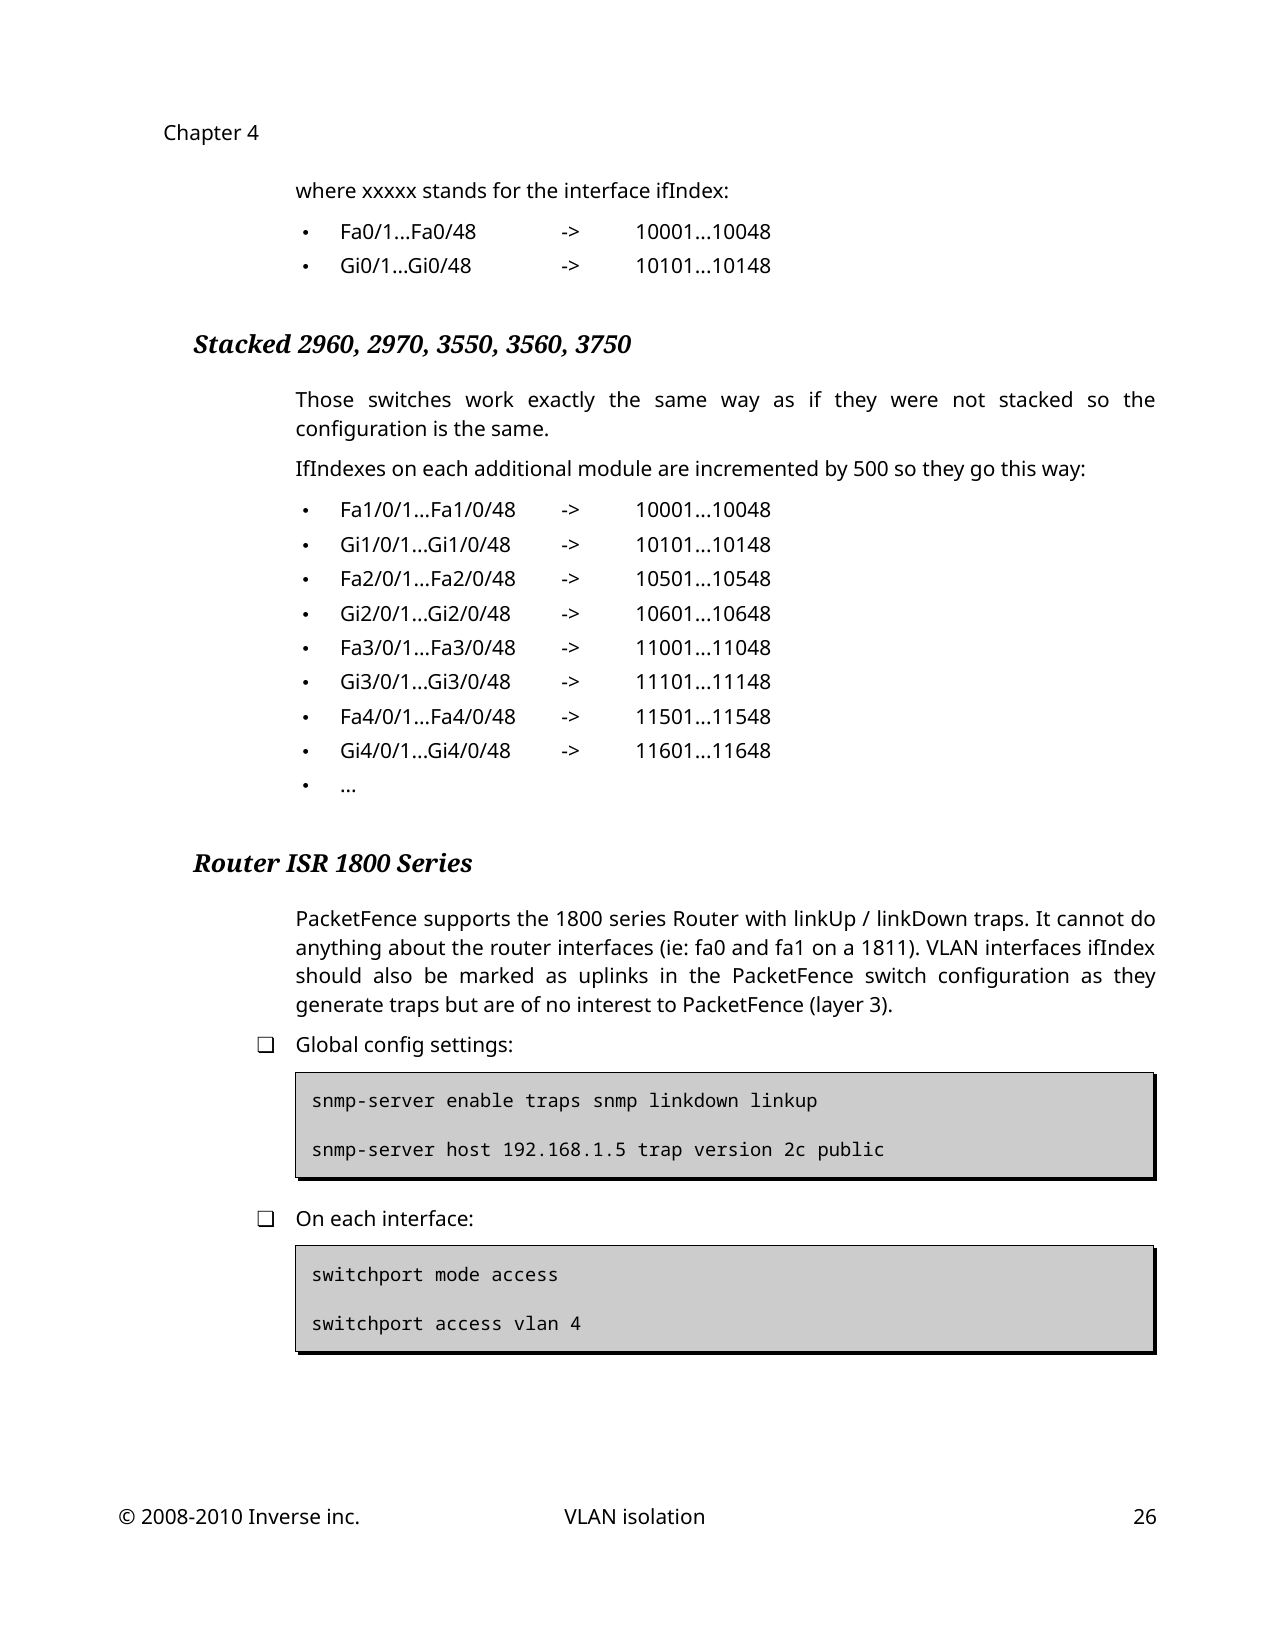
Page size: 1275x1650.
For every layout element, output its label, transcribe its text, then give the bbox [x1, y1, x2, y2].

list Gi4/0/1...Gi4/0/48 -> 11601...11648 [302, 736, 1157, 764]
text IfIndexes on each additional module are incremented by 500 so they go this way: [295, 454, 1157, 483]
list ... [302, 771, 1157, 799]
text switchport mode access [296, 1246, 1153, 1287]
text where xxxxx stands for the interface ifIndex: [295, 176, 1157, 204]
list ❏ Global config settings: [256, 1031, 1157, 1059]
list Gi2/0/1...Gi2/0/48 -> 10601...10648 [302, 599, 1157, 627]
list Fa0/1...Fa0/48 -> 10001...10048 [302, 217, 1157, 245]
subtitle Router ISR 1800 Series [156, 846, 1157, 879]
list Fa1/0/1...Fa1/0/48 -> 10001...10048 [302, 496, 1157, 524]
text snmp-server host 192.168.1.5 trap version 2c public [296, 1121, 1153, 1177]
list ❏ On each interface: [256, 1204, 1157, 1233]
subtitle Stacked 2960, 2970, 3550, 3560, 3750 [156, 327, 1157, 360]
text switchport access vlan 4 [296, 1294, 1153, 1351]
list Gi0/1...Gi0/48 -> 10101...10148 [302, 251, 1157, 280]
text Those switches work exactly the same way as if they were not stacked so the configuration is the same. [295, 385, 1157, 442]
list Fa2/0/1...Fa2/0/48 -> 10501...10548 [302, 564, 1157, 593]
text snmp-server enable traps snmp linkdown linkup [296, 1073, 1153, 1113]
list Gi3/0/1...Gi3/0/48 -> 11101...11148 [302, 667, 1157, 696]
text PacketFence supports the 1800 series Router with linkUp / linkDown traps. It cannot do anything about the router interfaces (ie: fa0 and fa1 on a 1811). VLAN interfaces ifIndex should also be marked as uplinks in the PacketFence switch configuration as they generate traps but are of no interest to PacketFence (layer 3). [295, 904, 1157, 1018]
list Fa3/0/1...Fa3/0/48 -> 11001...11048 [302, 633, 1157, 661]
list Fa4/0/1...Fa4/0/48 -> 11501...11548 [302, 702, 1157, 730]
list Gi1/0/1...Gi1/0/48 -> 10101...10148 [302, 530, 1157, 558]
